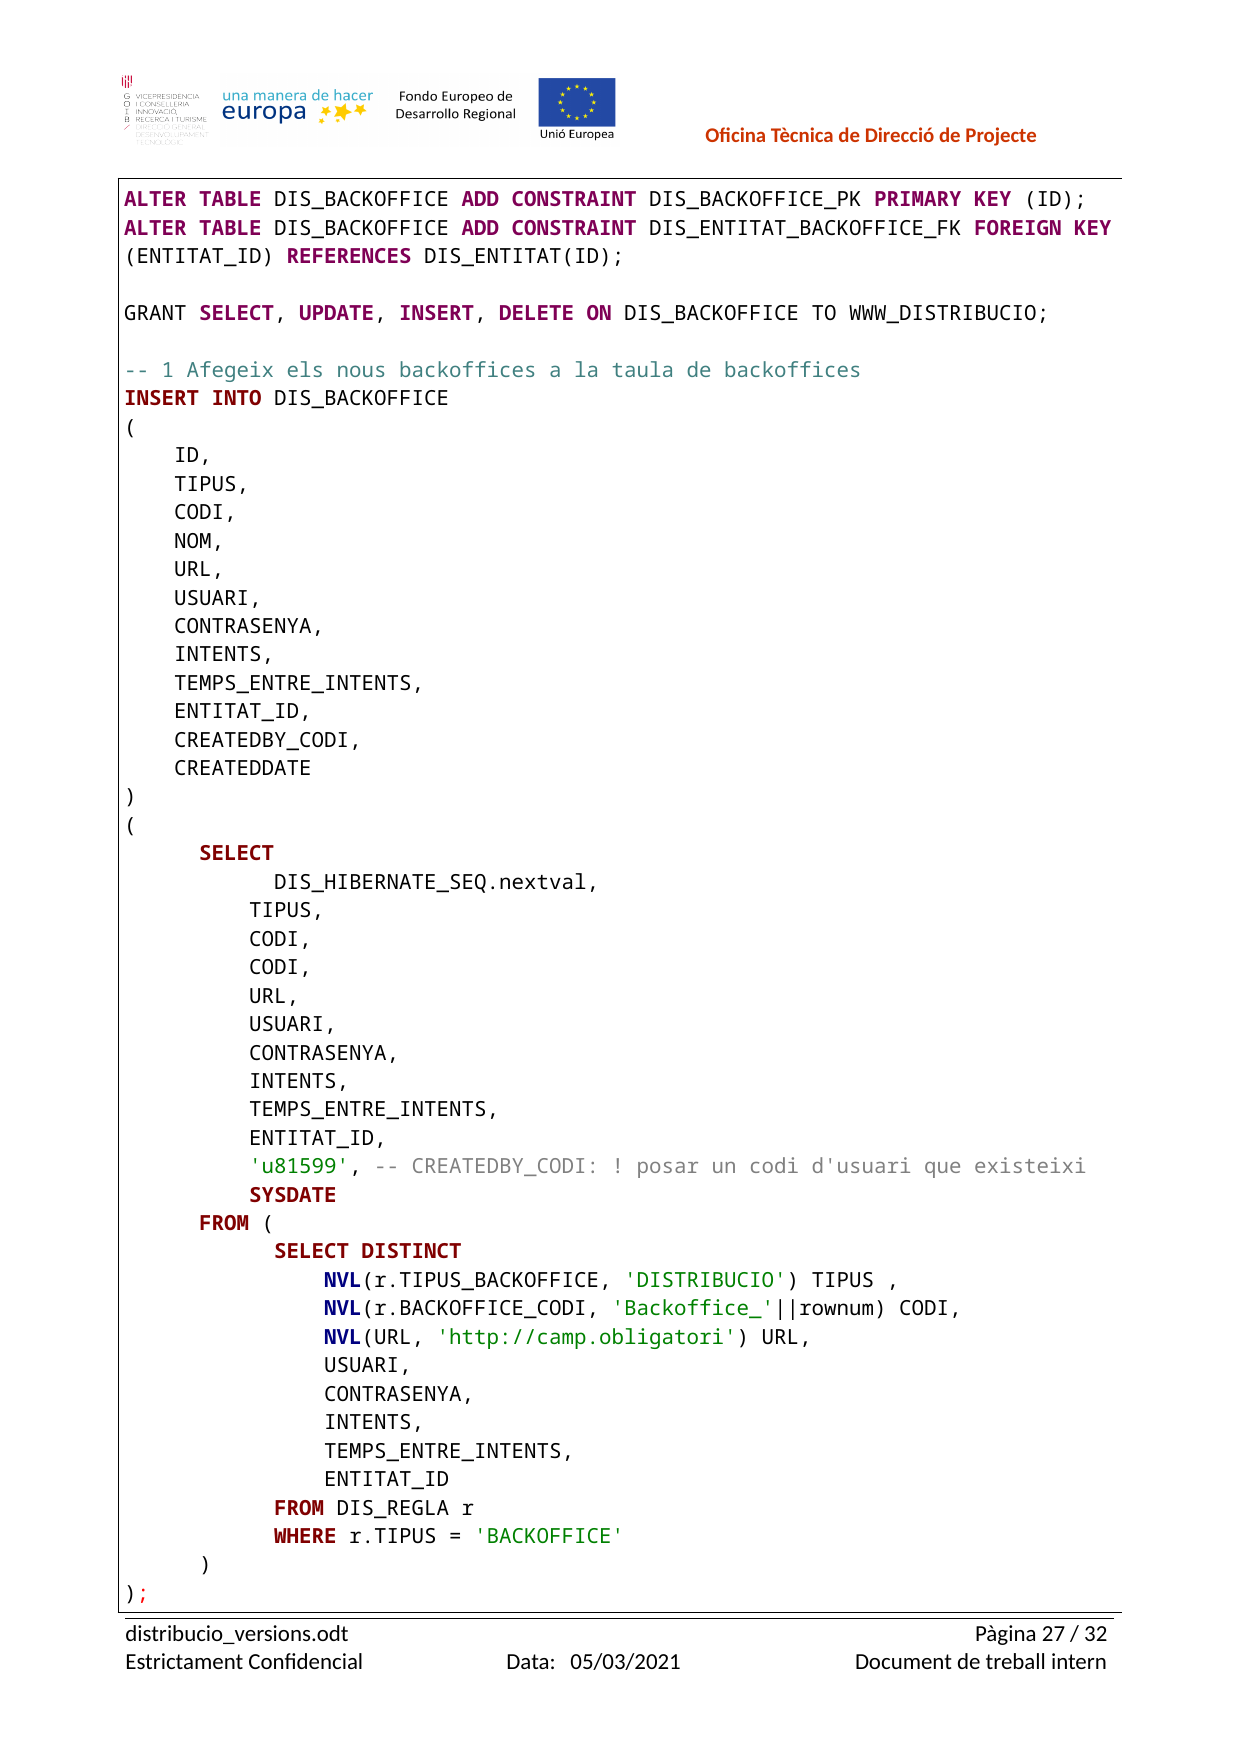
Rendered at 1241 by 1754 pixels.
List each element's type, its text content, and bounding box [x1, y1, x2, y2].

picture [219, 73, 621, 147]
table_header ALTER TABLE DIS_BACKOFFICE ADD CONSTRAINT DIS_BACKOFFICE_PK PRIMARY KEY (ID); ALTER TABLE DIS_BACKOFFICE ADD CONSTRAINT DIS_ENTITAT_BACKOFFICE_FK FOREIGN KEY (ENTITAT_ID) REFERENCES DIS_ENTITAT(ID); GRANT SELECT, UPDATE, INSERT, DELETE ON DIS_BACKOFFICE TO WWW_DISTRIBUCIO; -- 1 Afegeix els nous backoffices a la taula de backoffices INSERT INTO DIS_BACKOFFICE ( ID, TIPUS, CODI, NOM, URL, USUARI, CONTRASENYA, INTENTS, TEMPS_ENTRE_INTENTS, ENTITAT_ID, CREATEDBY_CODI, CREATEDDATE ) ( SELECT DIS_HIBERNATE_SEQ.nextval, TIPUS, CODI, CODI, URL, USUARI, CONTRASENYA, INTENTS, TEMPS_ENTRE_INTENTS, ENTITAT_ID, 'u81599', -- CREATEDBY_CODI: ! posar un codi d'usuari que existeixi SYSDATE FROM ( SELECT DISTINCT NVL(r.TIPUS_BACKOFFICE, 'DISTRIBUCIO') TIPUS , NVL(r.BACKOFFICE_CODI, 'Backoffice_'||rownum) CODI, NVL(URL, 'http://camp.obligatori') URL, USUARI, CONTRASENYA, INTENTS, TEMPS_ENTRE_INTENTS, ENTITAT_ID FROM DIS_REGLA r WHERE r.TIPUS = 'BACKOFFICE' ) ); [119, 179, 1122, 1612]
picture [118, 73, 213, 147]
